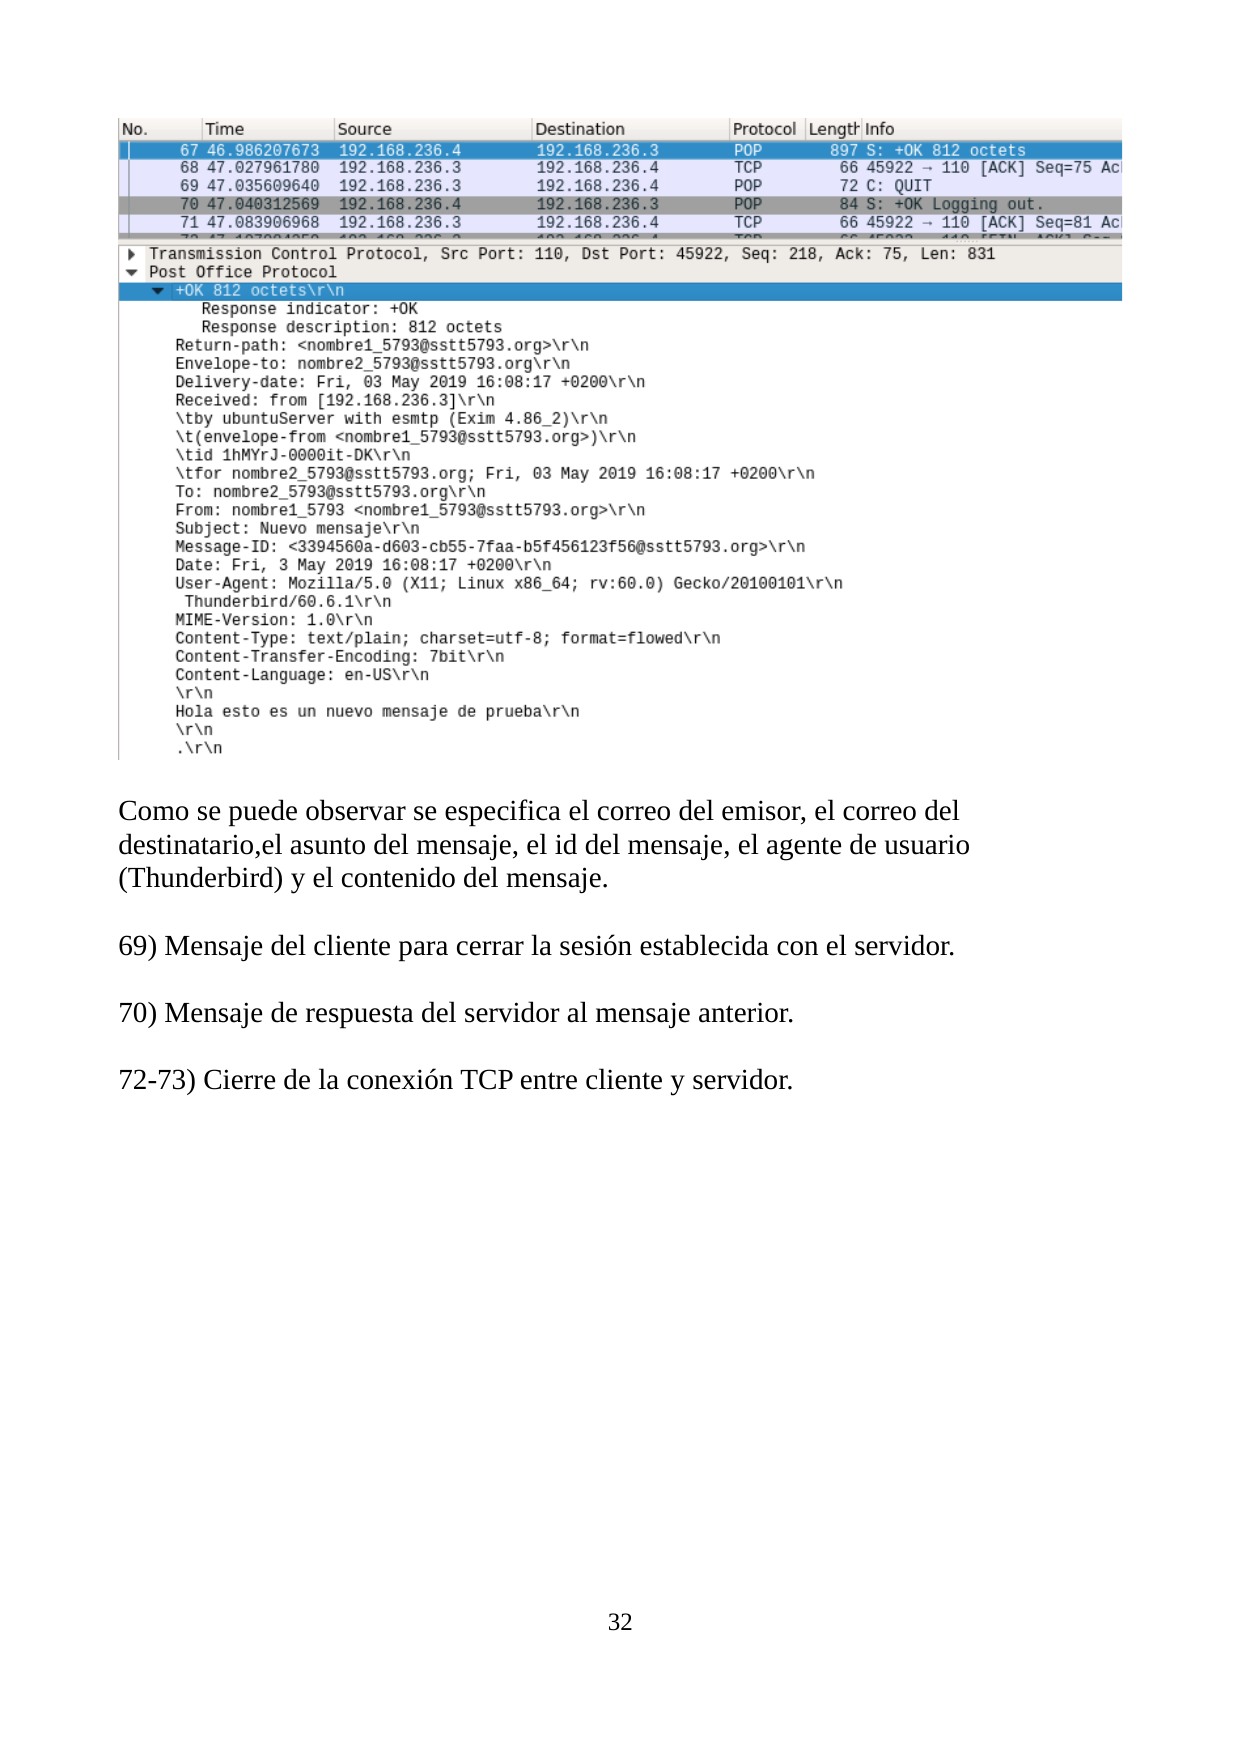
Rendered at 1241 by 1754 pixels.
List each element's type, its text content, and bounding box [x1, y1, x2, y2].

text 69) Mensaje del cliente para cerrar la sesión establecida con el servidor. [118, 928, 1122, 961]
text 70) Mensaje de respuesta del servidor al mensaje anterior. [118, 995, 1122, 1028]
text Como se puede observar se especifica el correo del emisor, el correo del destinatario,el asunto del mensaje, el id del mensaje, el agente de usuario (Thunderbird) y el contenido del mensaje. [118, 793, 1122, 894]
picture [118, 118, 1123, 760]
text 72-73) Cierre de la conexión TCP entre cliente y servidor. [118, 1062, 1122, 1095]
